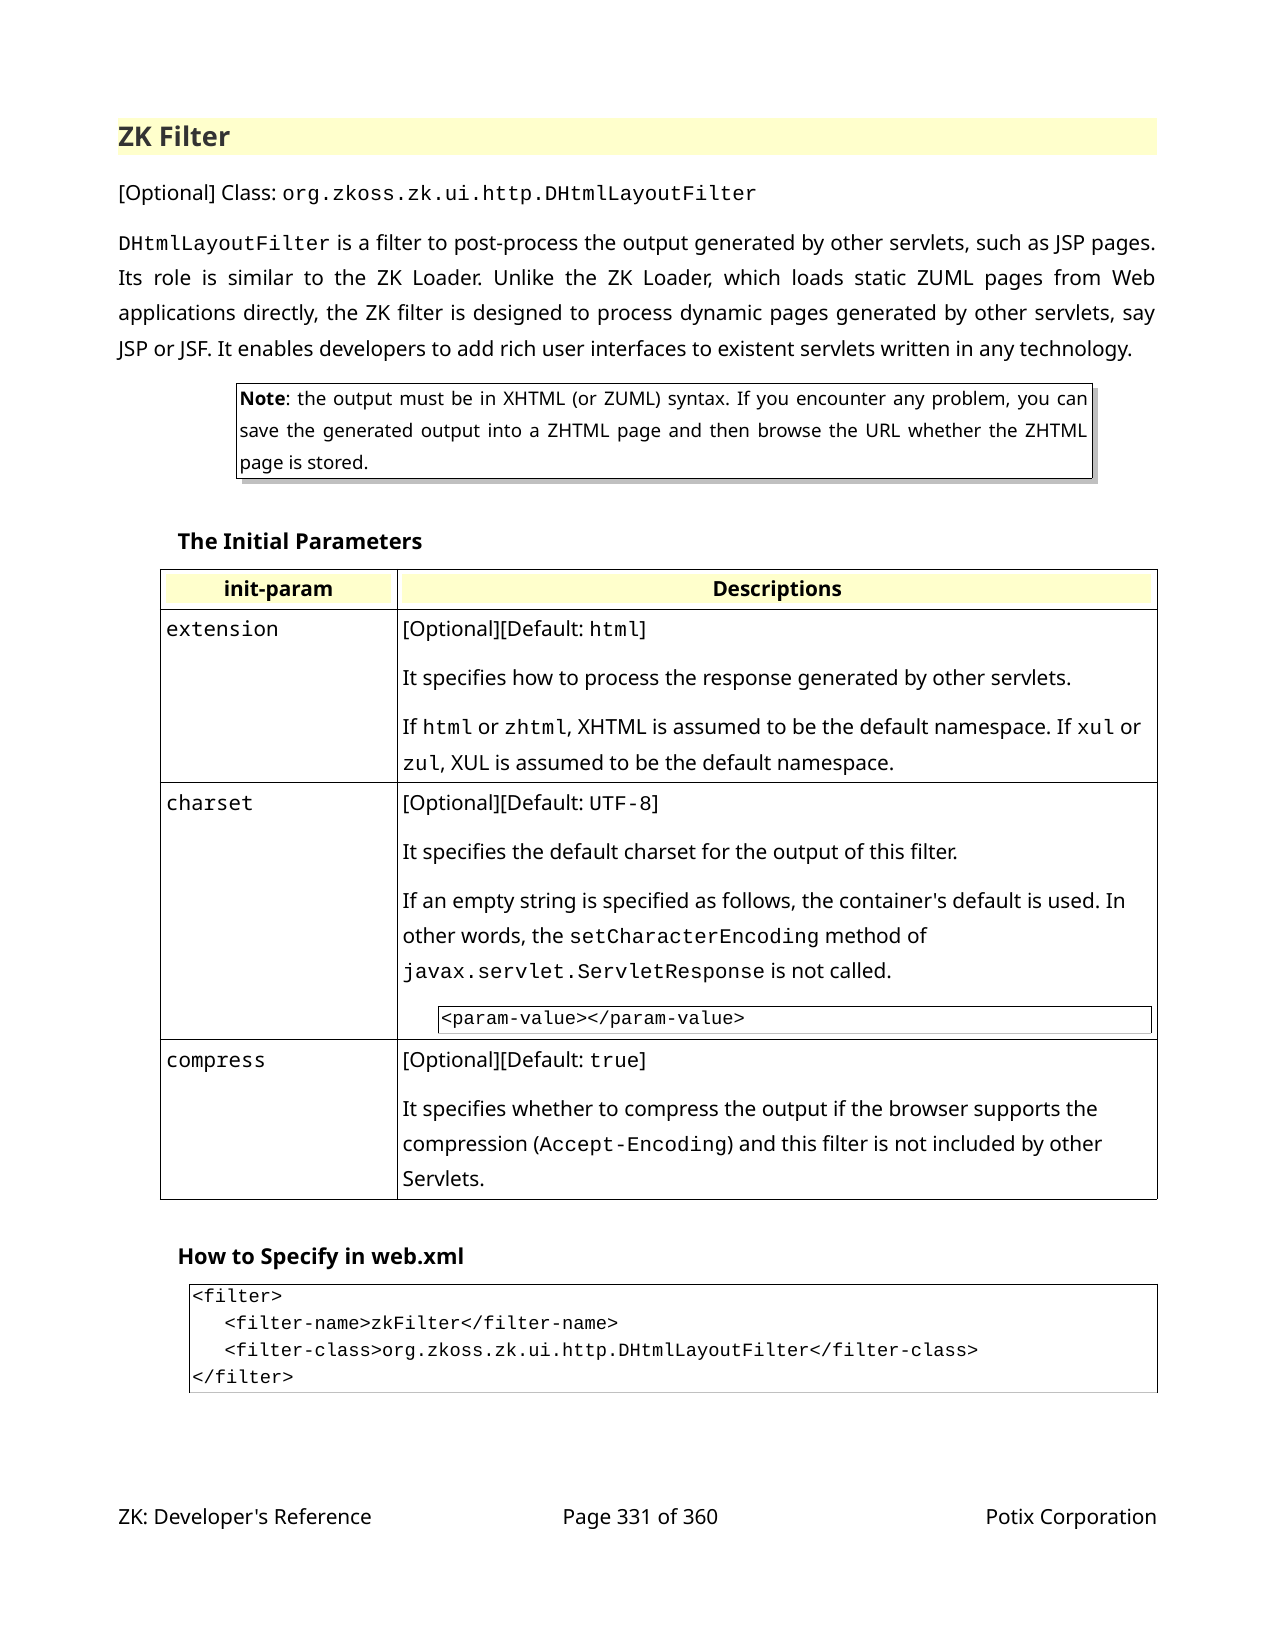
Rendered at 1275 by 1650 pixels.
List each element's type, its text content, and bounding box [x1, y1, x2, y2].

table_cell [Optional][Default: UTF-8] It specifies the default charset for the output of this filter. If an empty string is specified as follows, the container's default is used. In other words, the setCharacterEncoding method of javax.servlet.ServletResponse is not called. <param-value></param-value> [398, 783, 1157, 1039]
text Note: the output must be in XHTML (or ZUML) syntax. If you encounter any problem, you can save the generated output into a ZHTML page and then browse the URL whether the ZHTML page is stored. [237, 384, 1092, 478]
table_cell extension [161, 610, 397, 782]
table_header init-param [161, 570, 397, 608]
text <filter> [190, 1285, 1157, 1308]
text DHtmlLayoutFilter is a filter to post-process the output generated by other servlets, such as JSP pages. Its role is similar to the ZK Loader. Unlike the ZK Loader, which loads static ZUML pages from Web applications directly, the ZK filter is designed to process dynamic pages generated by other servlets, say JSP or JSF. It enables developers to add rich user interfaces to existent servlets written in any technology. [118, 228, 1157, 362]
text <filter-class>org.zkoss.zk.ui.http.DHtmlLayoutFilter</filter-class> [190, 1338, 1157, 1362]
table_cell compress [161, 1040, 397, 1198]
table_cell [Optional][Default: html] It specifies how to process the response generated by other servlets. If html or zhtml, XHTML is assumed to be the default namespace. If xul or zul, XUL is assumed to be the default namespace. [398, 610, 1157, 782]
subtitle How to Specify in web.xml [177, 1241, 1157, 1271]
text </filter> [190, 1365, 1157, 1392]
subtitle ZK Filter [118, 118, 1157, 155]
table_header Descriptions [398, 570, 1157, 608]
subtitle The Initial Parameters [177, 526, 1157, 556]
table_cell [Optional][Default: true] It specifies whether to compress the output if the browser supports the compression (Accept-Encoding) and this filter is not included by other Servlets. [398, 1040, 1157, 1198]
text <filter-name>zkFilter</filter-name> [190, 1311, 1157, 1335]
table_cell charset [161, 783, 397, 1039]
text [Optional] Class: org.zkoss.zk.ui.http.DHtmlLayoutFilter [118, 178, 1157, 207]
